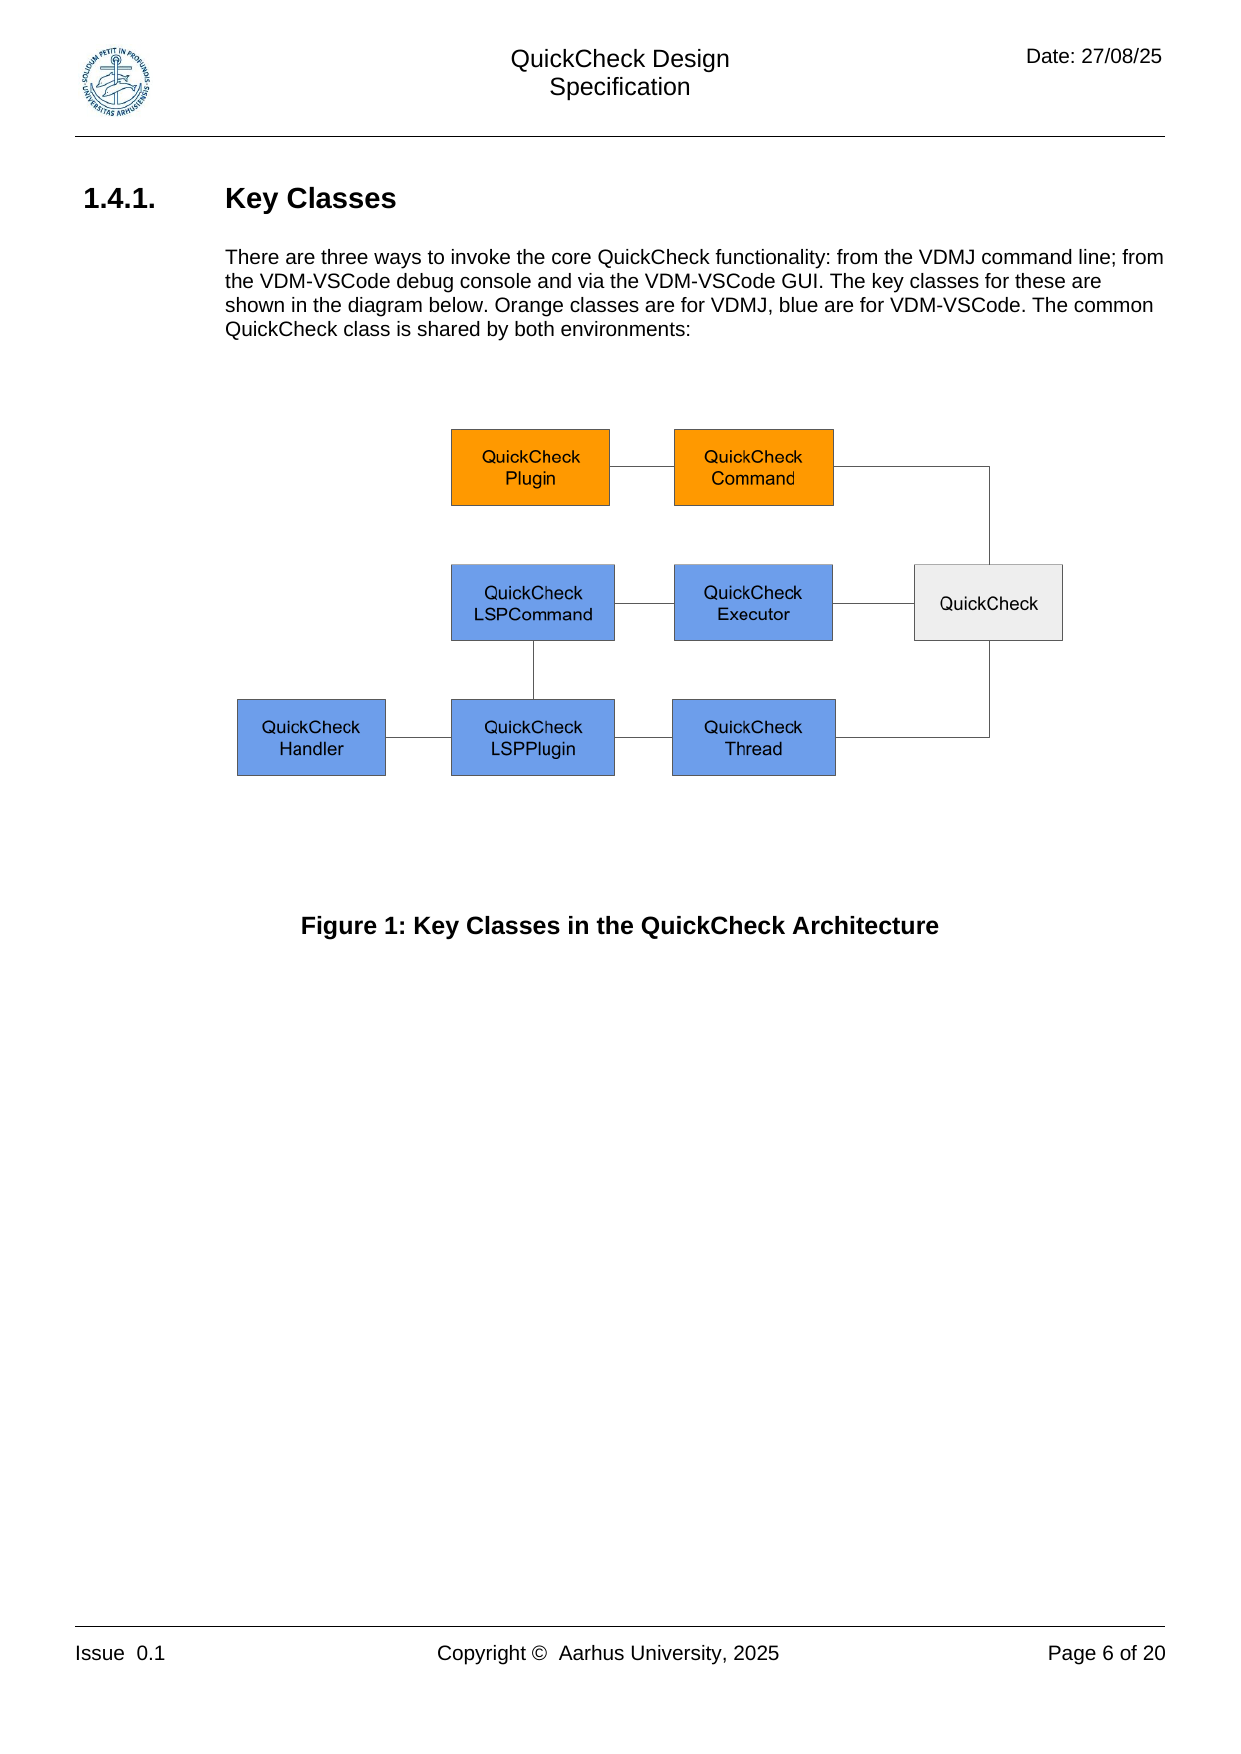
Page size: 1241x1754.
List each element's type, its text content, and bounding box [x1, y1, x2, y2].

text Figure 1: Key Classes in the QuickCheck Architecture [150, 883, 1090, 940]
subtitle Key Classes [75, 182, 1165, 215]
text There are three ways to invoke the core QuickCheck functionality: from the VDMJ command line; from the VDM-VSCode debug console and via the VDM-VSCode GUI. The key classes for these are shown in the diagram below. Orange classes are for VDMJ, blue are for VDM-VSCode. The common QuickCheck class is shared by both environments: [225, 245, 1165, 341]
picture [150, 353, 1091, 883]
picture [78, 44, 153, 120]
